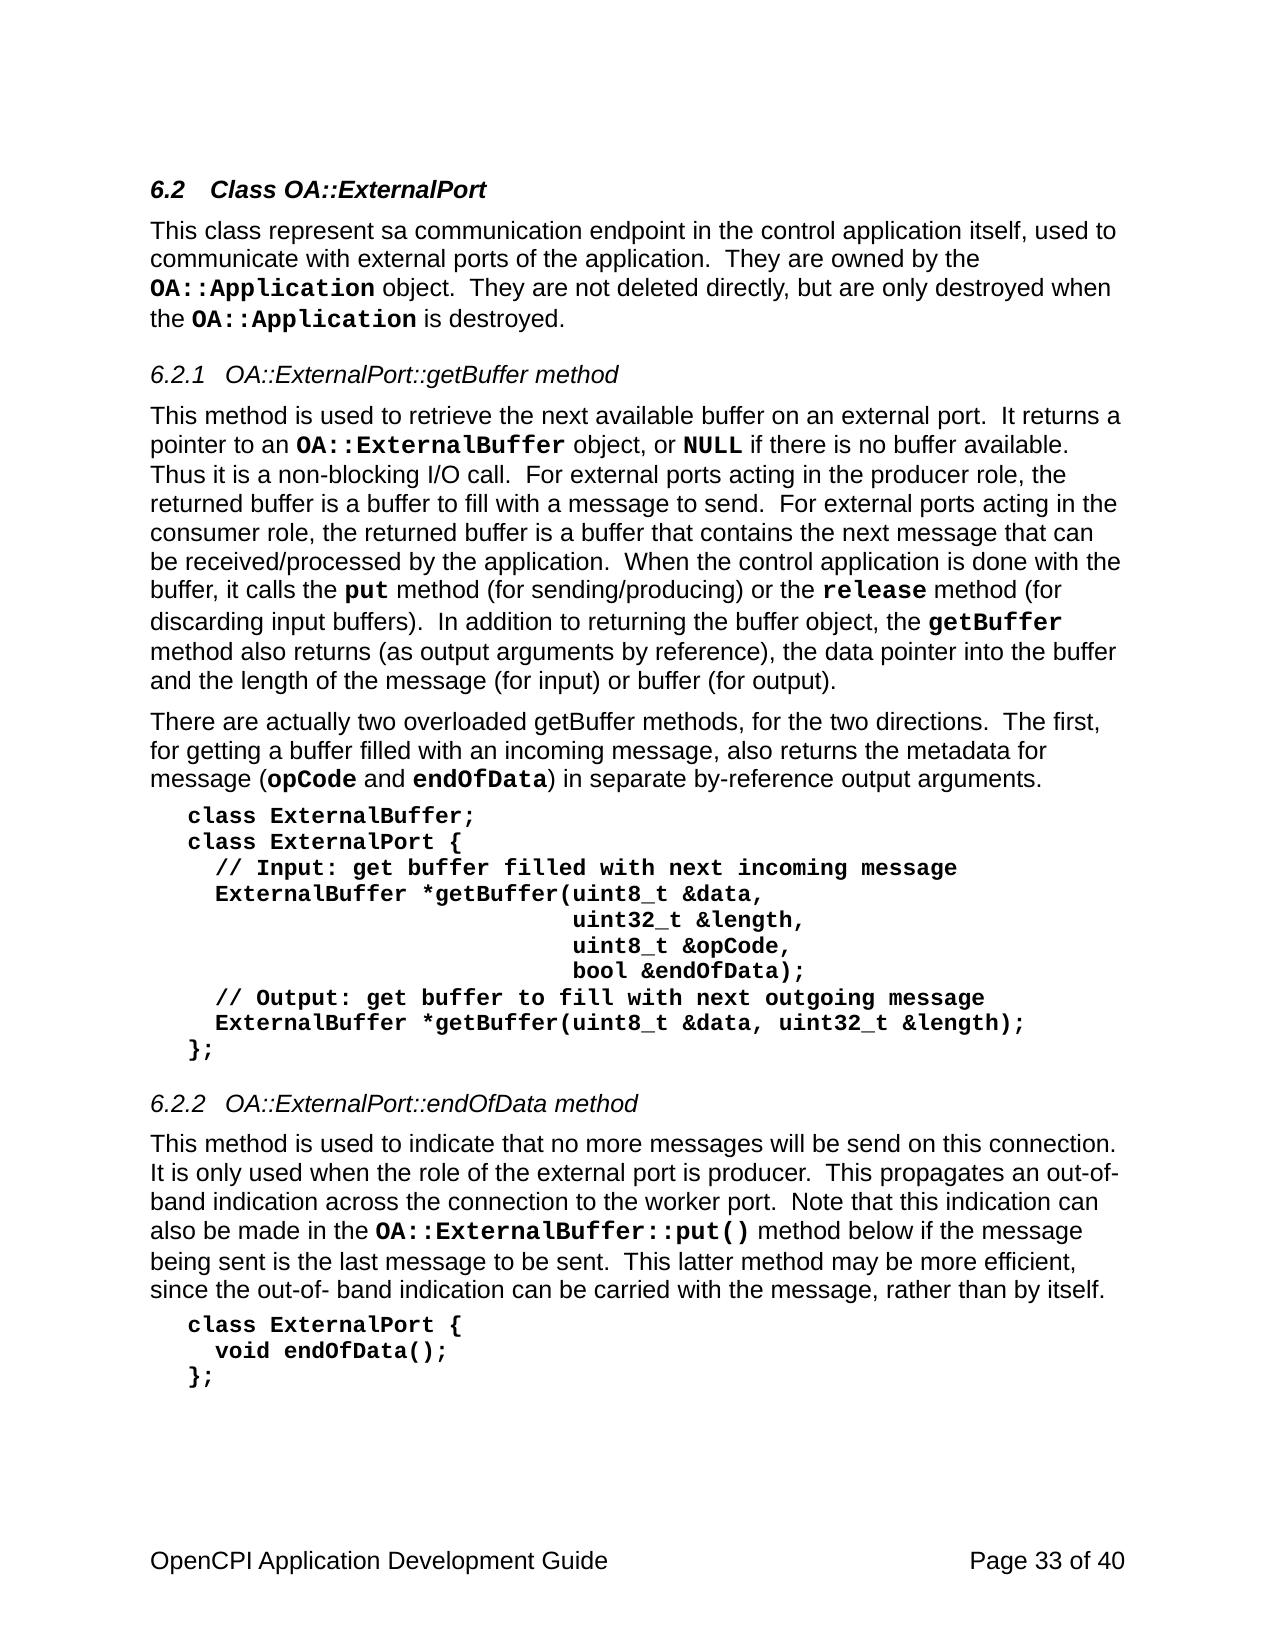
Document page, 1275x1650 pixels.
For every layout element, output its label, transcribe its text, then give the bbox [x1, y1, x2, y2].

text There are actually two overloaded getBuffer methods, for the two directions. The first, for getting a buffer filled with an incoming message, also returns the metadata for message (opCode and endOfData) in separate by-reference output arguments. [150, 707, 1125, 795]
text This method is used to indicate that no more messages will be send on this connection. It is only used when the role of the external port is producer. This propagates an out-of-band indication across the connection to the worker port. Note that this indication can also be made in the OA::ExternalBuffer::put() method below if the message being sent is the last message to be sent. This latter method may be more efficient, since the out-of- band indication can be carried with the message, rather than by itself. [150, 1129, 1125, 1304]
text class ExternalPort { void endOfData(); }; [187, 1313, 1125, 1391]
text This method is used to retrieve the next available buffer on an external port. It returns a pointer to an OA::ExternalBuffer object, or NULL if there is no buffer available. Thus it is a non-blocking I/O call. For external ports acting in the producer role, the returned buffer is a buffer to fill with a message to send. For external ports acting in the consumer role, the returned buffer is a buffer that contains the next message that can be received/processed by the application. When the control application is done with the buffer, it calls the put method (for sending/producing) or the release method (for discarding input buffers). In addition to returning the buffer object, the getBuffer method also returns (as output arguments by reference), the data pointer into the buffer and the length of the message (for input) or buffer (for output). [150, 401, 1125, 695]
subtitle OA::ExternalPort::getBuffer method [150, 360, 1125, 389]
subtitle Class OA::ExternalPort [150, 175, 1125, 204]
text This class represent sa communication endpoint in the control application itself, used to communicate with external ports of the application. They are owned by the OA::Application object. They are not deleted directly, but are only destroyed when the OA::Application is destroyed. [150, 216, 1125, 335]
subtitle OA::ExternalPort::endOfData method [150, 1089, 1125, 1117]
text class ExternalBuffer; class ExternalPort { // Input: get buffer filled with next incoming message ExternalBuffer *getBuffer(uint8_t &data, uint32_t &length, uint8_t &opCode, bool &endOfData); // Output: get buffer to fill with next outgoing message ExternalBuffer *getBuffer(uint8_t &data, uint32_t &length); }; [187, 804, 1125, 1064]
